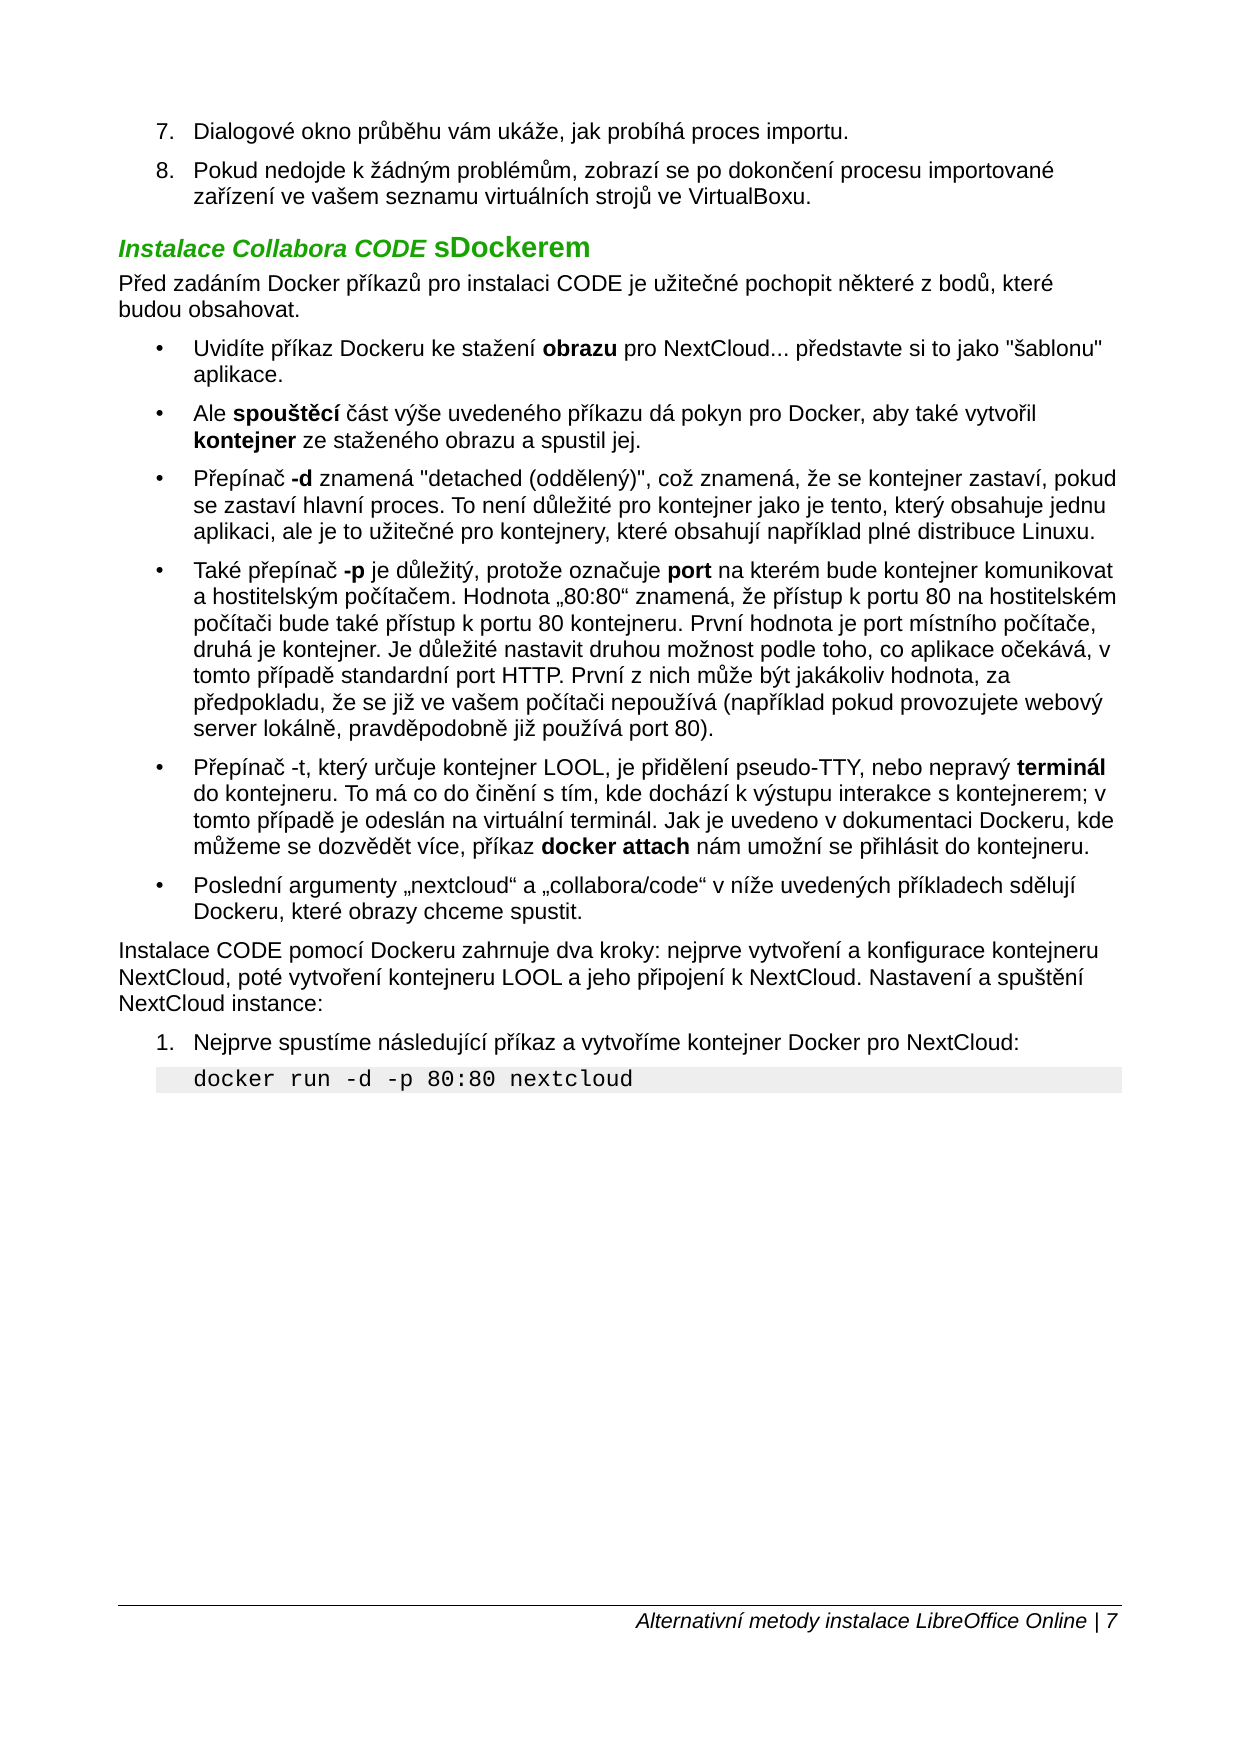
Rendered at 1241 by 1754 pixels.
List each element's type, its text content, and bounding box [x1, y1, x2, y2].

text Před zadáním Docker příkazů pro instalaci CODE je užitečné pochopit některé z bodů, které budou obsahovat. [118, 270, 1122, 322]
list Dialogové okno průběhu vám ukáže, jak probíhá proces importu. [156, 118, 1122, 144]
list Přepínač -d znamená "detached (oddělený)", což znamená, že se kontejner zastaví, pokud se zastaví hlavní proces. To není důležité pro kontejner jako je tento, který obsahuje jednu aplikaci, ale je to užitečné pro kontejnery, které obsahují například plné distribuce Linuxu. [156, 465, 1122, 544]
list Nejprve spustíme následující příkaz a vytvoříme kontejner Docker pro NextCloud: [156, 1029, 1122, 1055]
list Ale spouštěcí část výše uvedeného příkazu dá pokyn pro Docker, aby také vytvořil kontejner ze staženého obrazu a spustil jej. [156, 400, 1122, 453]
list Pokud nedojde k žádným problémům, zobrazí se po dokončení procesu importované zařízení ve vašem seznamu virtuálních strojů ve VirtualBoxu. [156, 157, 1122, 210]
list Také přepínač -p je důležitý, protože označuje port na kterém bude kontejner komunikovat a hostitelským počítačem. Hodnota „80:80“ znamená, že přístup k portu 80 na hostitelském počítači bude také přístup k portu 80 kontejneru. První hodnota je port místního počítače, druhá je kontejner. Je důležité nastavit druhou možnost podle toho, co aplikace očekává, v tomto případě standardní port HTTP. První z nich může být jakákoliv hodnota, za předpokladu, že se již ve vašem počítači nepoužívá (například pokud provozujete webový server lokálně, pravděpodobně již používá port 80). [156, 557, 1122, 741]
list Poslední argumenty „nextcloud“ a „collabora/code“ v níže uvedených příkladech sdělují Dockeru, které obrazy chceme spustit. [156, 872, 1122, 924]
list Uvidíte příkaz Dockeru ke stažení obrazu pro NextCloud... představte si to jako "šablonu" aplikace. [156, 335, 1122, 388]
subtitle Instalace Collabora CODE sDockerem [118, 230, 1122, 264]
list Přepínač -t, který určuje kontejner LOOL, je přidělení pseudo-TTY, nebo nepravý terminál do kontejneru. To má co do činění s tím, kde dochází k výstupu interakce s kontejnerem; v tomto případě je odeslán na virtuální terminál. Jak je uvedeno v dokumentaci Dockeru, kde můžeme se dozvědět více, příkaz docker attach nám umožní se přihlásit do kontejneru. [156, 754, 1122, 859]
list docker run -d -p 80:80 nextcloud [156, 1067, 1122, 1093]
text Instalace CODE pomocí Dockeru zahrnuje dva kroky: nejprve vytvoření a konfigurace kontejneru NextCloud, poté vytvoření kontejneru LOOL a jeho připojení k NextCloud. Nastavení a spuštění NextCloud instance: [118, 937, 1122, 1016]
